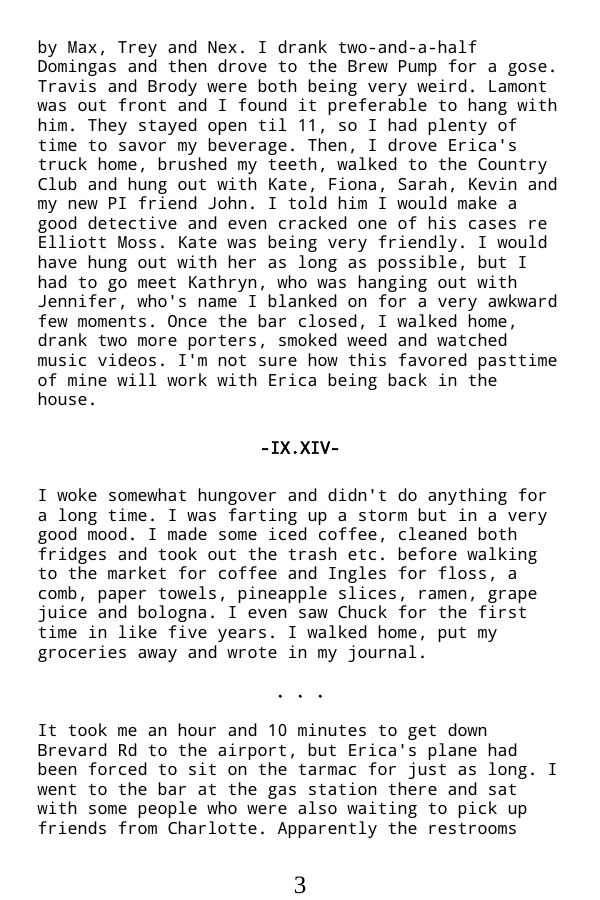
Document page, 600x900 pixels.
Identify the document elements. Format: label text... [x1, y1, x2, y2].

text . . . [37, 682, 562, 701]
text It took me an hour and 10 minutes to get down Brevard Rd to the airport, but Erica's plane had been forced to sit on the tarmac for just as long. I went to the bar at the gas station there and sat with some people who were also waiting to pick up friends from Charlotte. Apparently the restrooms [37, 721, 562, 838]
text by Max, Trey and Nex. I drank two-and-a-half Domingas and then drove to the Brew Pump for a gose. Travis and Brody were both being very weird. Lamont was out front and I found it preferable to hang with him. They stayed open til 11, so I had plenty of time to savor my beverage. Then, I drove Erica's truck home, brushed my teeth, walked to the Country Club and hung out with Kate, Fiona, Sarah, Kevin and my new PI friend John. I told him I would make a good detective and even cracked one of his cases re Elliott Moss. Kate was being very friendly. I would have hung out with her as long as possible, but I had to go meet Kathryn, who was hanging out with Jennifer, who's name I blanked on for a very awkward few moments. Once the bar closed, I walked home, drank two more porters, smoked weed and watched music videos. I'm not sure how this favored pasttime of mine will work with Erica being back in the house. [37, 37, 562, 409]
text I woke somewhat hungover and didn't do anything for a long time. I was farting up a storm but in a very good mood. I made some iced coffee, cleaned both fridges and took out the trash etc. before walking to the market for coffee and Ingles for floss, a comb, paper towels, pineapple slices, ramen, grape juice and bologna. I even saw Chuck for the first time in like five years. I walked home, put my groceries away and wrote in my journal. [37, 486, 562, 662]
text -IX.XIV- [37, 438, 562, 457]
